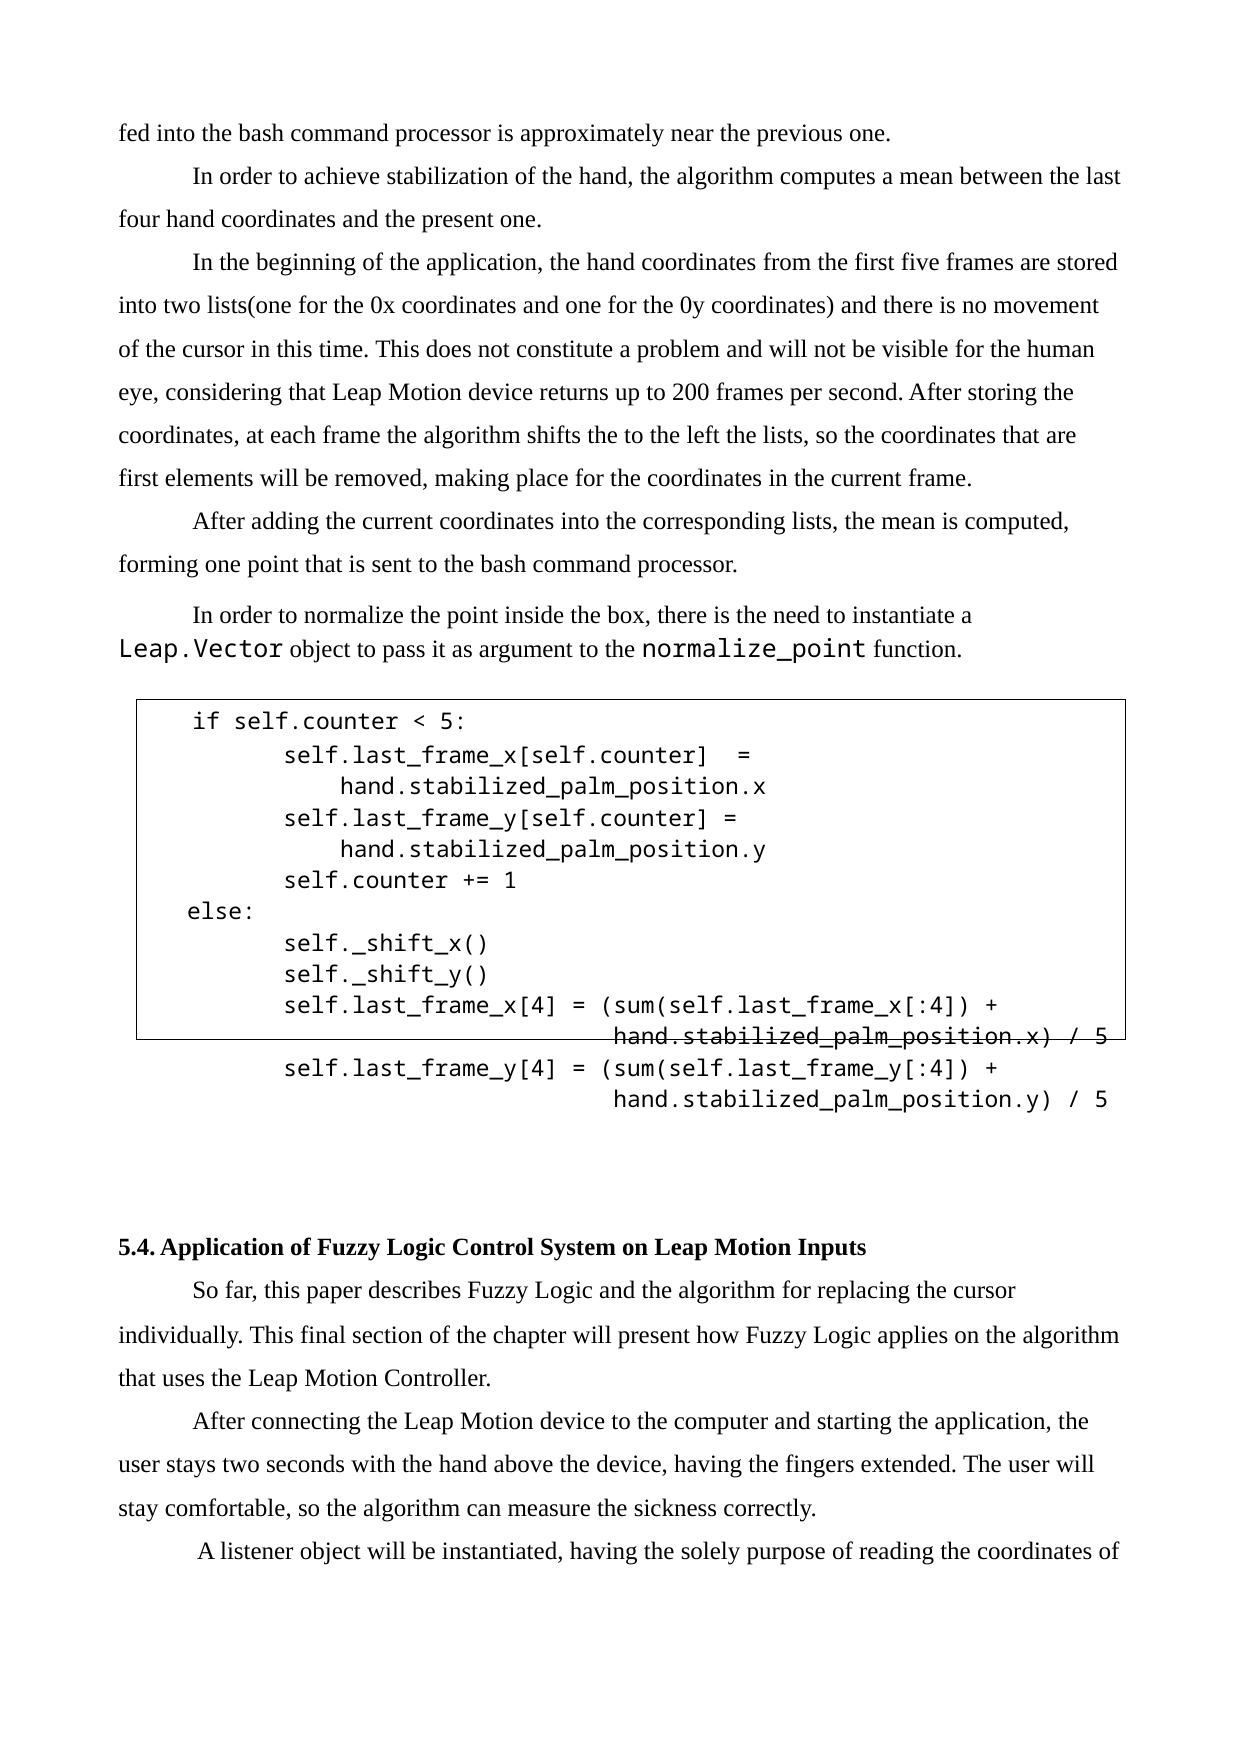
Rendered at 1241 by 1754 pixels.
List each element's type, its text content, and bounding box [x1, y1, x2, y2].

text After adding the current coordinates into the corresponding lists, the mean is computed, forming one point that is sent to the bash command processor. [118, 506, 1122, 578]
text In the beginning of the application, the hand coordinates from the first five frames are stored into two lists(one for the 0x coordinates and one for the 0y coordinates) and there is no movement of the cursor in this time. This does not constitute a problem and will not be visible for the human eye, considering that Leap Motion device returns up to 200 frames per second. After storing the coordinates, at each frame the algorithm shifts the to the left the lists, so the coordinates that are first elements will be removed, making place for the coordinates in the current frame. [118, 247, 1122, 492]
text self.last_frame_x[self.counter] = hand.stabilized_palm_position.x [137, 739, 1122, 802]
text In order to achieve stabilization of the hand, the algorithm computes a mean between the last four hand coordinates and the present one. [118, 161, 1122, 233]
subtitle 5.4. Application of Fuzzy Logic Control System on Leap Motion Inputs [118, 1233, 1122, 1261]
text fed into the bash command processor is approximately near the previous one. [118, 118, 1122, 147]
text [118, 958, 136, 989]
text self._shift_x() [137, 927, 1122, 958]
text self._shift_y() [137, 958, 1122, 989]
text [118, 895, 136, 927]
text if self.counter < 5: [118, 694, 1122, 739]
text hand.stabilized_palm_position.y) / 5 [118, 1083, 1122, 1114]
text In order to normalize the point inside the box, there is the need to instantiate a Leap.Vector object to pass it as argument to the normalize_point function. [118, 592, 1122, 665]
text self.last_frame_y[self.counter] = hand.stabilized_palm_position.y [137, 802, 1122, 864]
text After connecting the Leap Motion device to the computer and starting the application, the user stays two seconds with the hand above the device, having the fingers extended. The user will stay comfortable, so the algorithm can measure the sickness correctly. [118, 1406, 1122, 1521]
text self.counter += 1 [137, 864, 1122, 895]
text So far, this paper describes Fuzzy Logic and the algorithm for replacing the cursor individually. This final section of the chapter will present how Fuzzy Logic applies on the algorithm that uses the Leap Motion Controller. [118, 1267, 1122, 1392]
text else: [137, 895, 1122, 927]
text self.last_frame_x[4] = (sum(self.last_frame_x[:4]) + [137, 989, 1122, 1020]
text hand.stabilized_palm_position.x) / 5 [118, 1020, 1122, 1052]
text [118, 864, 136, 895]
text self.last_frame_y[4] = (sum(self.last_frame_y[:4]) + [118, 1052, 1122, 1083]
text [118, 927, 136, 958]
text A listener object will be instantiated, having the solely purpose of reading the coordinates of [118, 1536, 1122, 1564]
